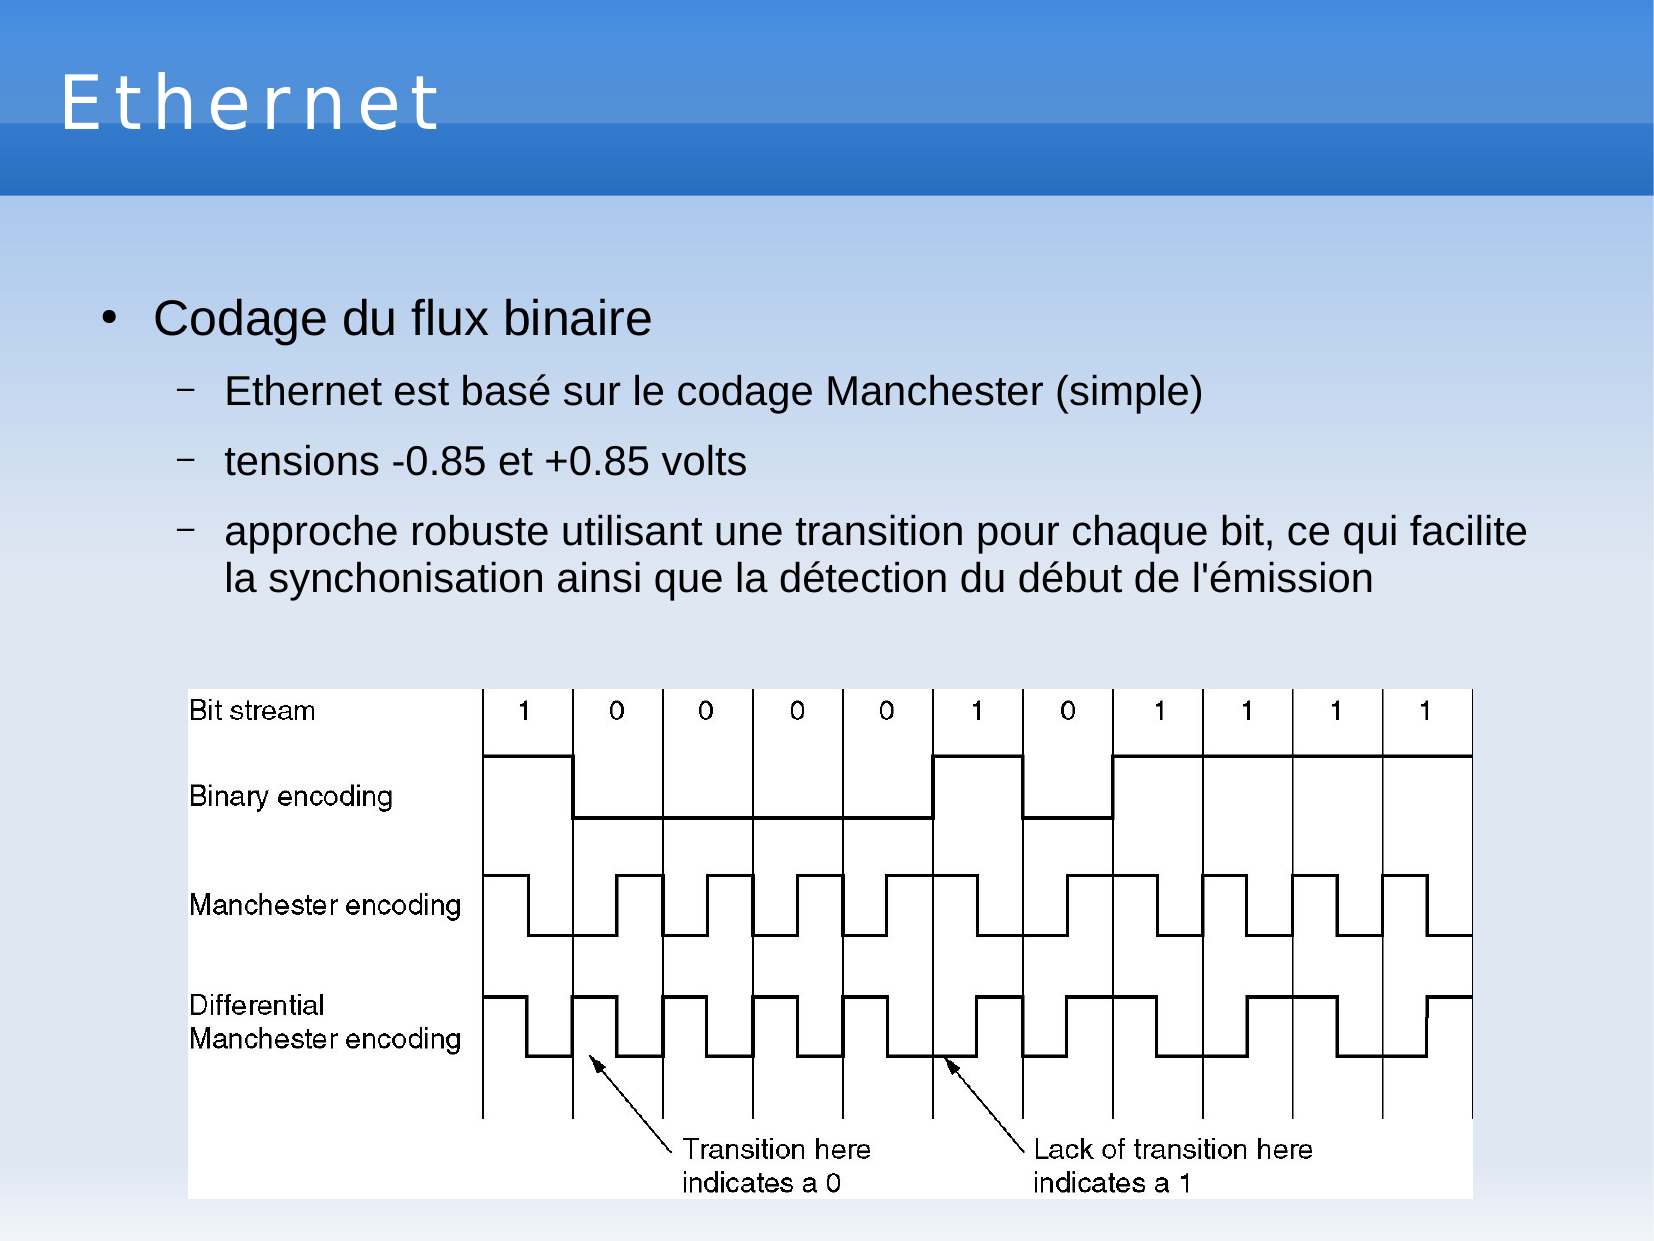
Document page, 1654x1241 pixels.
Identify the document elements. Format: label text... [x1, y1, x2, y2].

title Ethernet [59, 29, 1270, 178]
list Codage du flux binaire Ethernet est basé sur le codage Manchester (simple) tensions -0.85 et +0.85 volts approche robuste utilisant une transition pour chaque bit, ce qui facilite la synchonisation ainsi que la détection du début de l'émission [82, 290, 1571, 1109]
picture [0, 0, 1654, 1241]
